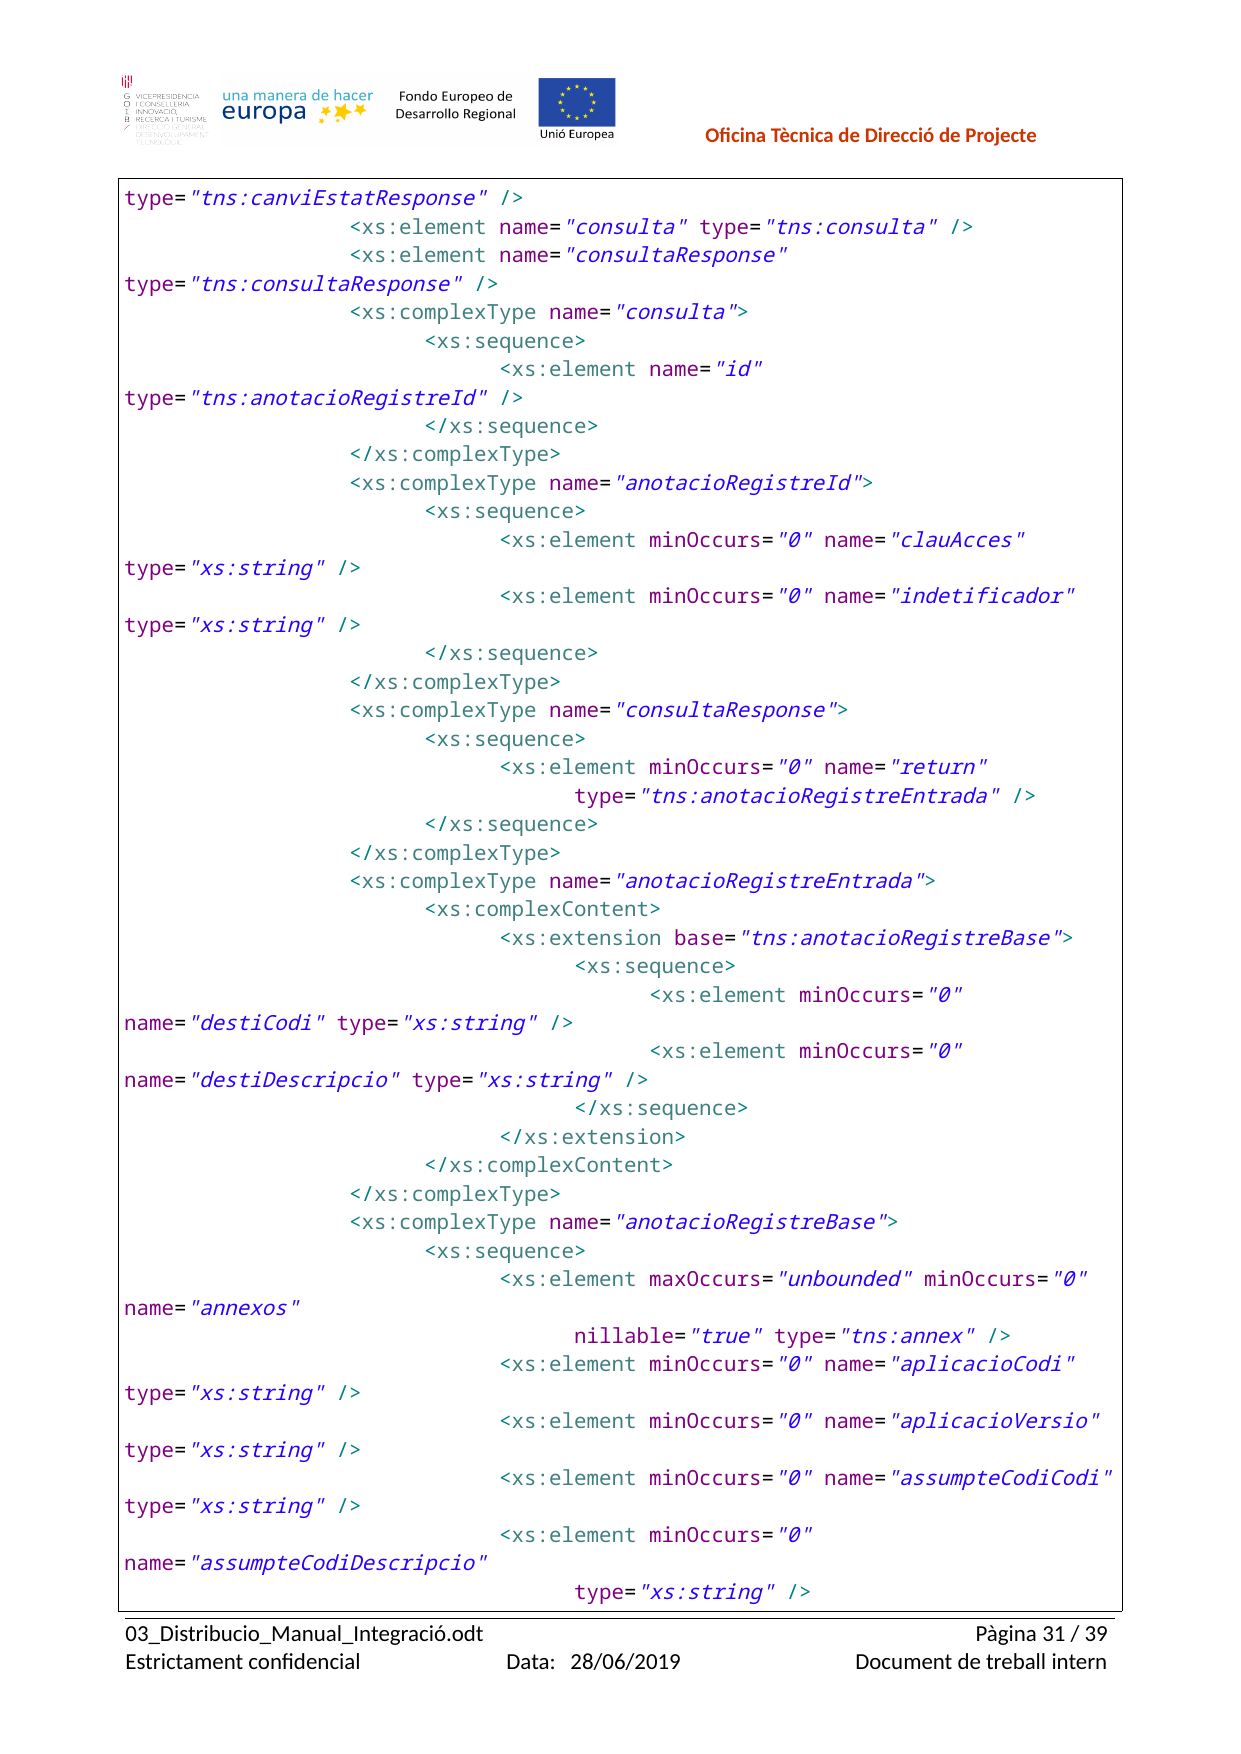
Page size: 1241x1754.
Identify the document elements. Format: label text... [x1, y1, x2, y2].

table_header type="tns:canviEstatResponse" /> <xs:element name="consulta" type="tns:consulta" /> <xs:element name="consultaResponse" type="tns:consultaResponse" /> <xs:complexType name="consulta"> <xs:sequence> <xs:element name="id" type="tns:anotacioRegistreId" /> </xs:sequence> </xs:complexType> <xs:complexType name="anotacioRegistreId"> <xs:sequence> <xs:element minOccurs="0" name="clauAcces" type="xs:string" /> <xs:element minOccurs="0" name="indetificador" type="xs:string" /> </xs:sequence> </xs:complexType> <xs:complexType name="consultaResponse"> <xs:sequence> <xs:element minOccurs="0" name="return" type="tns:anotacioRegistreEntrada" /> </xs:sequence> </xs:complexType> <xs:complexType name="anotacioRegistreEntrada"> <xs:complexContent> <xs:extension base="tns:anotacioRegistreBase"> <xs:sequence> <xs:element minOccurs="0" name="destiCodi" type="xs:string" /> <xs:element minOccurs="0" name="destiDescripcio" type="xs:string" /> </xs:sequence> </xs:extension> </xs:complexContent> </xs:complexType> <xs:complexType name="anotacioRegistreBase"> <xs:sequence> <xs:element maxOccurs="unbounded" minOccurs="0" name="annexos" nillable="true" type="tns:annex" /> <xs:element minOccurs="0" name="aplicacioCodi" type="xs:string" /> <xs:element minOccurs="0" name="aplicacioVersio" type="xs:string" /> <xs:element minOccurs="0" name="assumpteCodiCodi" type="xs:string" /> <xs:element minOccurs="0" name="assumpteCodiDescripcio" type="xs:string" /> [119, 179, 1122, 1611]
picture [118, 73, 213, 147]
picture [219, 73, 621, 147]
